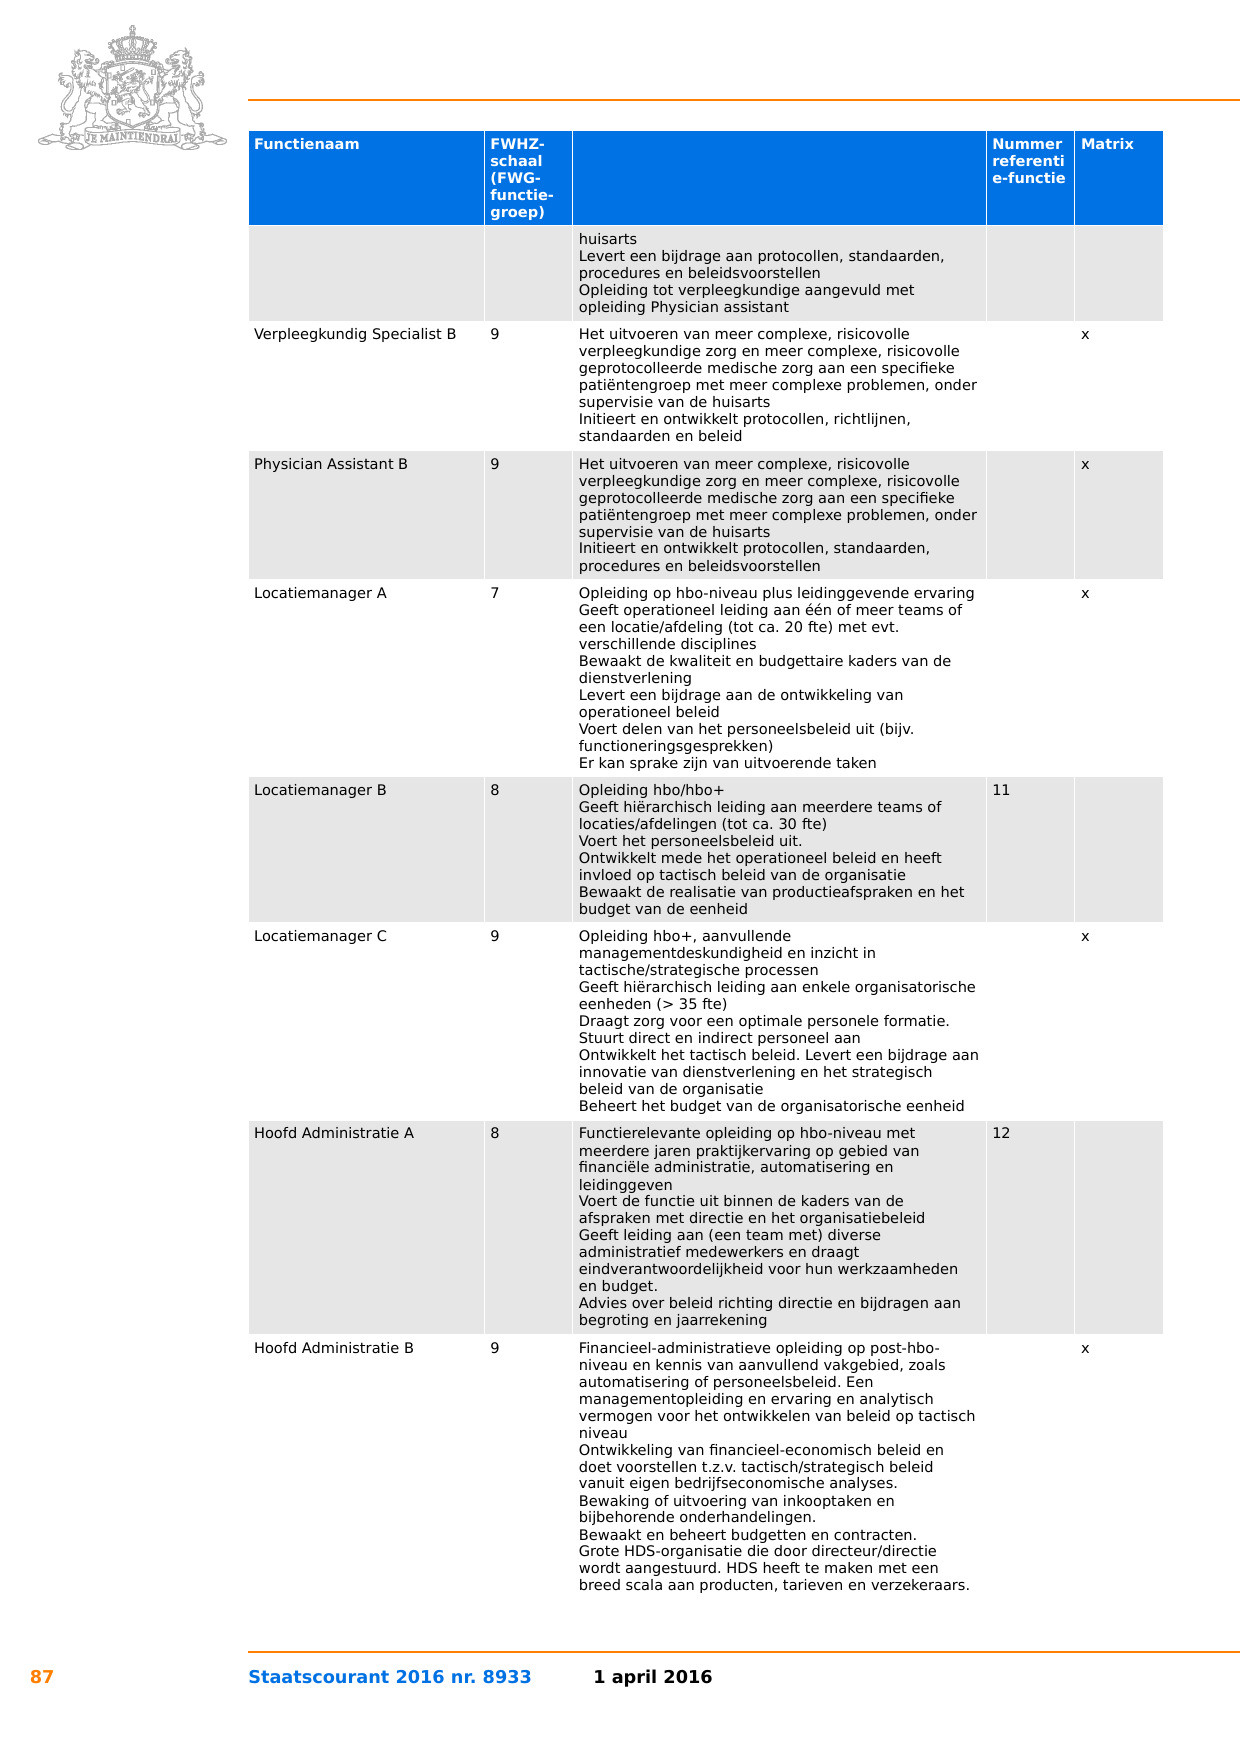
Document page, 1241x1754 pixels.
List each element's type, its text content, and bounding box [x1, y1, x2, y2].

table_cell Opleiding hbo/hbo+ Geeft hiërarchisch leiding aan meerdere teams of locaties/afdelingen (tot ca. 30 fte) Voert het personeelsbeleid uit. Ontwikkelt mede het operationeel beleid en heeft invloed op tactisch beleid van de organisatie Bewaakt de realisatie van productieafspraken en het budget van de eenheid [573, 777, 986, 922]
table_cell x [1075, 451, 1163, 579]
table_cell Het uitvoeren van meer complexe, risicovolle verpleegkundige zorg en meer complexe, risicovolle geprotocolleerde medische zorg aan een specifieke patiëntengroep met meer complexe problemen, onder supervisie van de huisarts Initieert en ontwikkelt protocollen, standaarden, procedures en beleidsvoorstellen [573, 451, 986, 579]
table_cell 9 [485, 924, 572, 1120]
table_cell 8 [485, 1121, 572, 1334]
table_cell x [1075, 924, 1163, 1120]
table_cell Functierelevante opleiding op hbo-niveau met meerdere jaren praktijkervaring op gebied van financiële administratie, automatisering en leidinggeven Voert de functie uit binnen de kaders van de afspraken met directie en het organisatiebeleid Geeft leiding aan (een team met) diverse administratief medewerkers en draagt eindverantwoordelijkheid voor hun werkzaamheden en budget. Advies over beleid richting directie en bijdragen aan begroting en jaarrekening [573, 1121, 986, 1334]
table_cell x [1075, 1335, 1163, 1599]
table_cell [987, 924, 1074, 1120]
table_cell [1075, 226, 1163, 321]
table_cell 8 [485, 777, 572, 922]
table_header Nummer referentie-functie [987, 131, 1074, 225]
table_cell Locatiemanager C [249, 924, 484, 1120]
table_cell [1075, 1121, 1163, 1334]
picture [38, 25, 227, 150]
table_cell [987, 322, 1074, 450]
table_header Matrix [1075, 131, 1163, 225]
table_cell [987, 226, 1074, 321]
table_header FWHZ-schaal (FWG-functie-groep) [485, 131, 572, 225]
table_cell Hoofd Administratie A [249, 1121, 484, 1334]
table_cell [249, 226, 484, 321]
table_cell [1075, 777, 1163, 922]
table_header Functienaam [249, 131, 484, 225]
table_cell [485, 226, 572, 321]
table_cell 11 [987, 777, 1074, 922]
table_header [573, 131, 986, 225]
table_cell Het uitvoeren van meer complexe, risicovolle verpleegkundige zorg en meer complexe, risicovolle geprotocolleerde medische zorg aan een specifieke patiëntengroep met meer complexe problemen, onder supervisie van de huisarts Initieert en ontwikkelt protocollen, richtlijnen, standaarden en beleid [573, 322, 986, 450]
table_cell Locatiemanager A [249, 580, 484, 776]
table_cell Opleiding hbo+, aanvullende managementdeskundigheid en inzicht in tactische/strategische processen Geeft hiërarchisch leiding aan enkele organisatorische eenheden (> 35 fte) Draagt zorg voor een optimale personele formatie. Stuurt direct en indirect personeel aan Ontwikkelt het tactisch beleid. Levert een bijdrage aan innovatie van dienstverlening en het strategisch beleid van de organisatie Beheert het budget van de organisatorische eenheid [573, 924, 986, 1120]
table_cell Hoofd Administratie B [249, 1335, 484, 1599]
table_cell huisarts Levert een bijdrage aan protocollen, standaarden, procedures en beleidsvoorstellen Opleiding tot verpleegkundige aangevuld met opleiding Physician assistant [573, 226, 986, 321]
table_cell Verpleegkundig Specialist B [249, 322, 484, 450]
table_cell Physician Assistant B [249, 451, 484, 579]
table_cell [987, 451, 1074, 579]
table_cell 9 [485, 322, 572, 450]
table_cell x [1075, 322, 1163, 450]
table_cell Financieel-administratieve opleiding op post-hbo-niveau en kennis van aanvullend vakgebied, zoals automatisering of personeelsbeleid. Een managementopleiding en ervaring en analytisch vermogen voor het ontwikkelen van beleid op tactisch niveau Ontwikkeling van financieel-economisch beleid en doet voorstellen t.z.v. tactisch/strategisch beleid vanuit eigen bedrijfseconomische analyses. Bewaking of uitvoering van inkooptaken en bijbehorende onderhandelingen. Bewaakt en beheert budgetten en contracten. Grote HDS-organisatie die door directeur/directie wordt aangestuurd. HDS heeft te maken met een breed scala aan producten, tarieven en verzekeraars. [573, 1335, 986, 1599]
table_cell Opleiding op hbo-niveau plus leidinggevende ervaring Geeft operationeel leiding aan één of meer teams of een locatie/afdeling (tot ca. 20 fte) met evt. verschillende disciplines Bewaakt de kwaliteit en budgettaire kaders van de dienstverlening Levert een bijdrage aan de ontwikkeling van operationeel beleid Voert delen van het personeelsbeleid uit (bijv. functioneringsgesprekken) Er kan sprake zijn van uitvoerende taken [573, 580, 986, 776]
table_cell Locatiemanager B [249, 777, 484, 922]
table_cell x [1075, 580, 1163, 776]
table_cell [987, 580, 1074, 776]
table_cell 7 [485, 580, 572, 776]
table_cell [987, 1335, 1074, 1599]
table_cell 9 [485, 451, 572, 579]
table_cell 9 [485, 1335, 572, 1599]
table_cell 12 [987, 1121, 1074, 1334]
